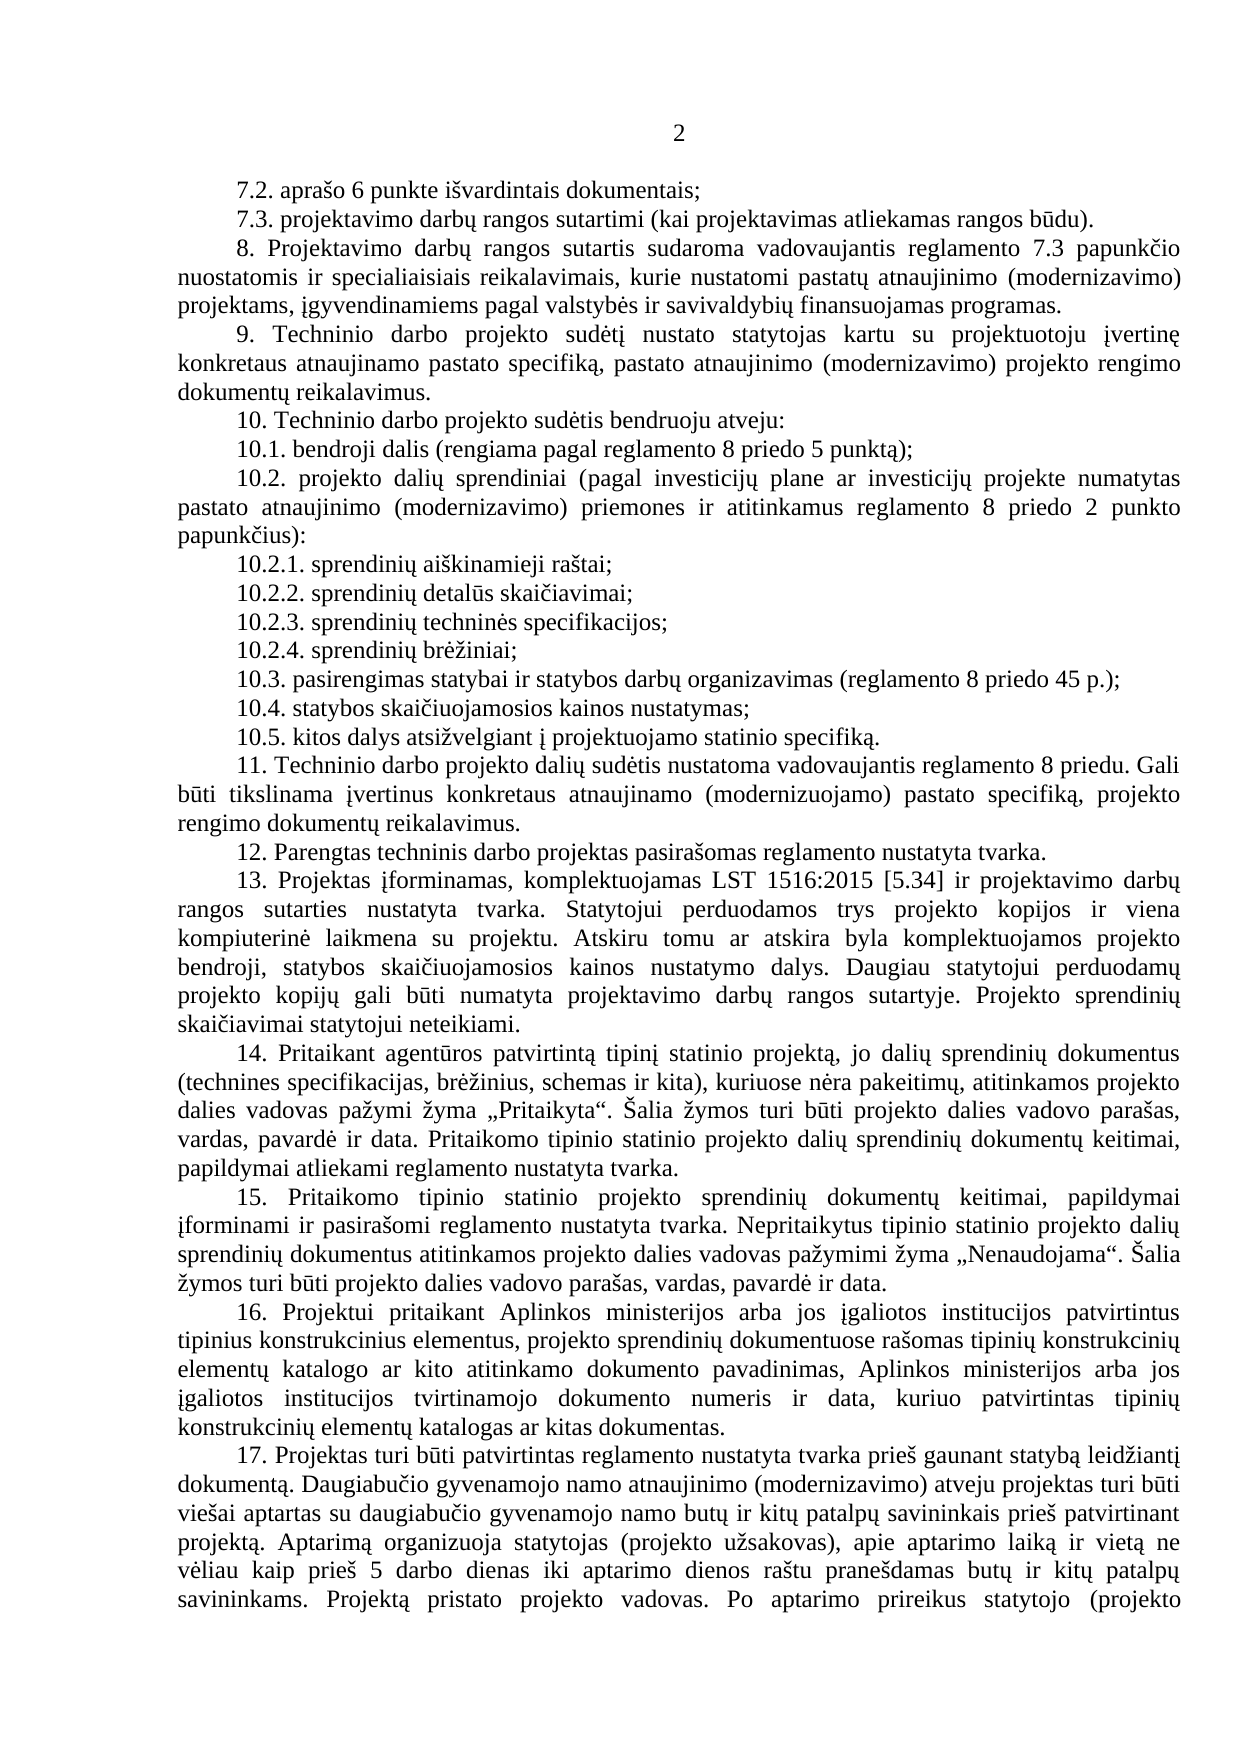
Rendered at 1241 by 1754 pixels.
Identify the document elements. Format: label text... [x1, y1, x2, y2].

text 12. Parengtas techninis darbo projektas pasirašomas reglamento nustatyta tvarka. [177, 837, 1181, 866]
text 10.4. statybos skaičiuojamosios kainos nustatymas; [177, 693, 1181, 722]
text 7.3. projektavimo darbų rangos sutartimi (kai projektavimas atliekamas rangos būdu). [177, 204, 1181, 233]
text 10.1. bendroji dalis (rengiama pagal reglamento 8 priedo 5 punktą); [177, 434, 1181, 463]
text 10. Techninio darbo projekto sudėtis bendruoju atveju: [177, 406, 1181, 434]
text 16. Projektui pritaikant Aplinkos ministerijos arba jos įgaliotos institucijos patvirtintus tipinius konstrukcinius elementus, projekto sprendinių dokumentuose rašomas tipinių konstrukcinių elementų katalogo ar kito atitinkamo dokumento pavadinimas, Aplinkos ministerijos arba jos įgaliotos institucijos tvirtinamojo dokumento numeris ir data, kuriuo patvirtintas tipinių konstrukcinių elementų katalogas ar kitas dokumentas. [177, 1297, 1181, 1441]
text 10.2.2. sprendinių detalūs skaičiavimai; [177, 578, 1181, 607]
text 10.2. projekto dalių sprendiniai (pagal investicijų plane ar investicijų projekte numatytas pastato atnaujinimo (modernizavimo) priemones ir atitinkamus reglamento 8 priedo 2 punkto papunkčius): [177, 463, 1181, 549]
text 10.2.4. sprendinių brėžiniai; [177, 636, 1181, 664]
text 17. Projektas turi būti patvirtintas reglamento nustatyta tvarka prieš gaunant statybą leidžiantį dokumentą. Daugiabučio gyvenamojo namo atnaujinimo (modernizavimo) atveju projektas turi būti viešai aptartas su daugiabučio gyvenamojo namo butų ir kitų patalpų savininkais prieš patvirtinant projektą. Aptarimą organizuoja statytojas (projekto užsakovas), apie aptarimo laiką ir vietą ne vėliau kaip prieš 5 darbo dienas iki aptarimo dienos raštu pranešdamas butų ir kitų patalpų savininkams. Projektą pristato projekto vadovas. Po aptarimo prireikus statytojo (projekto [177, 1441, 1181, 1613]
text 14. Pritaikant agentūros patvirtintą tipinį statinio projektą, jo dalių sprendinių dokumentus (technines specifikacijas, brėžinius, schemas ir kita), kuriuose nėra pakeitimų, atitinkamos projekto dalies vadovas pažymi žyma „Pritaikyta“. Šalia žymos turi būti projekto dalies vadovo parašas, vardas, pavardė ir data. Pritaikomo tipinio statinio projekto dalių sprendinių dokumentų keitimai, papildymai atliekami reglamento nustatyta tvarka. [177, 1038, 1181, 1182]
text 9. Techninio darbo projekto sudėtį nustato statytojas kartu su projektuotoju įvertinę konkretaus atnaujinamo pastato specifiką, pastato atnaujinimo (modernizavimo) projekto rengimo dokumentų reikalavimus. [177, 319, 1181, 406]
text 10.2.3. sprendinių techninės specifikacijos; [177, 607, 1181, 636]
text 8. Projektavimo darbų rangos sutartis sudaroma vadovaujantis reglamento 7.3 papunkčio nuostatomis ir specialiaisiais reikalavimais, kurie nustatomi pastatų atnaujinimo (modernizavimo) projektams, įgyvendinamiems pagal valstybės ir savivaldybių finansuojamas programas. [177, 233, 1181, 319]
text 10.2.1. sprendinių aiškinamieji raštai; [177, 549, 1181, 578]
text 13. Projektas įforminamas, komplektuojamas LST 1516:2015 [5.34] ir projektavimo darbų rangos sutarties nustatyta tvarka. Statytojui perduodamos trys projekto kopijos ir viena kompiuterinė laikmena su projektu. Atskiru tomu ar atskira byla komplektuojamos projekto bendroji, statybos skaičiuojamosios kainos nustatymo dalys. Daugiau statytojui perduodamų projekto kopijų gali būti numatyta projektavimo darbų rangos sutartyje. Projekto sprendinių skaičiavimai statytojui neteikiami. [177, 866, 1181, 1038]
text 15. Pritaikomo tipinio statinio projekto sprendinių dokumentų keitimai, papildymai įforminami ir pasirašomi reglamento nustatyta tvarka. Nepritaikytus tipinio statinio projekto dalių sprendinių dokumentus atitinkamos projekto dalies vadovas pažymimi žyma „Nenaudojama“. Šalia žymos turi būti projekto dalies vadovo parašas, vardas, pavardė ir data. [177, 1182, 1181, 1297]
text 7.2. aprašo 6 punkte išvardintais dokumentais; [177, 176, 1181, 204]
text 10.5. kitos dalys atsižvelgiant į projektuojamo statinio specifiką. [177, 722, 1181, 751]
text 11. Techninio darbo projekto dalių sudėtis nustatoma vadovaujantis reglamento 8 priedu. Gali būti tikslinama įvertinus konkretaus atnaujinamo (modernizuojamo) pastato specifiką, projekto rengimo dokumentų reikalavimus. [177, 751, 1181, 837]
text 10.3. pasirengimas statybai ir statybos darbų organizavimas (reglamento 8 priedo 45 p.); [177, 664, 1181, 693]
